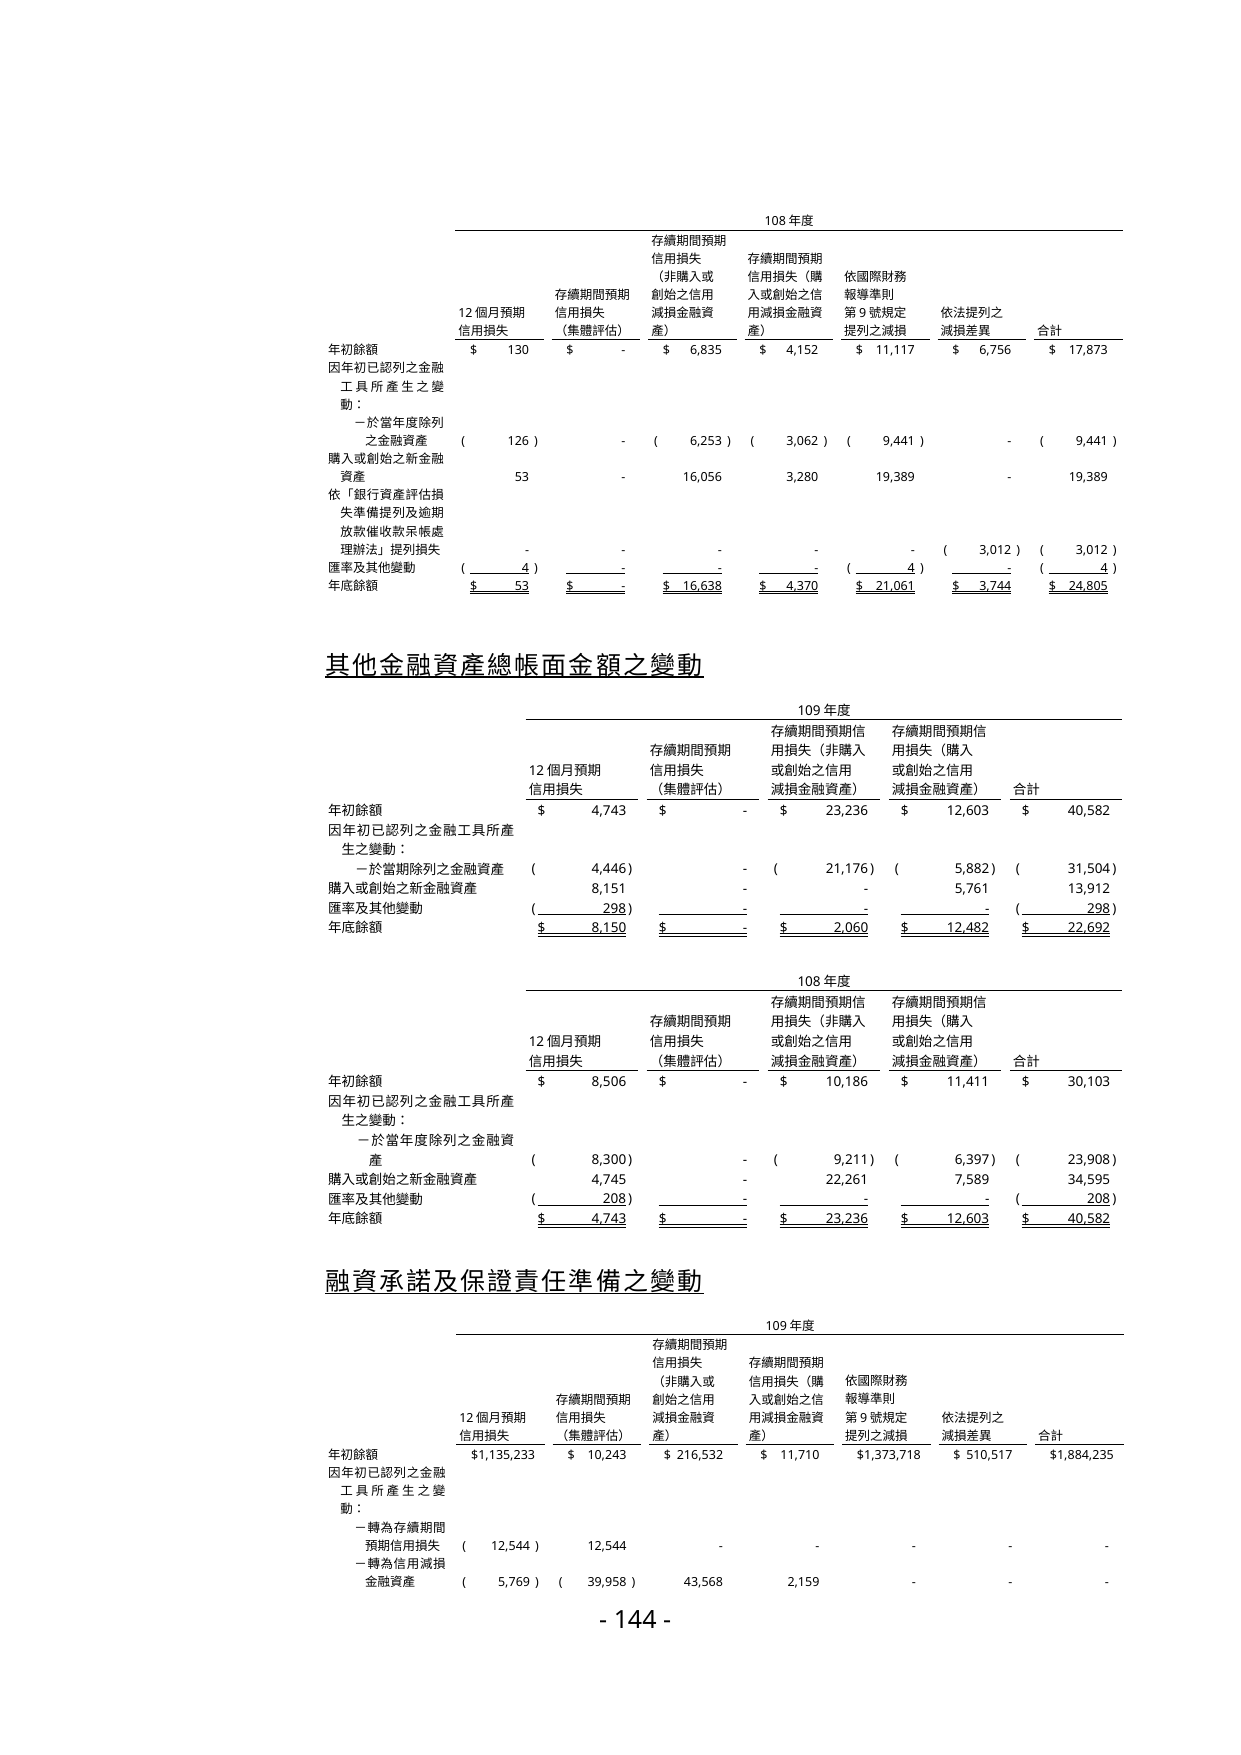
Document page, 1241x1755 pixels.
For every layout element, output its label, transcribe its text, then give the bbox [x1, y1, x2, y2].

table_cell 依法提列之 減損差異 [939, 1335, 1027, 1444]
table_cell 12,544 [553, 1518, 641, 1554]
table_cell 4,745 [526, 1169, 638, 1188]
table_cell [325, 990, 517, 1070]
table_cell [1026, 558, 1034, 576]
table_cell ( 8,300 ) [526, 1130, 638, 1169]
table_cell $ 40,582 [1010, 1208, 1122, 1227]
table_cell [638, 858, 647, 878]
table_cell 34,595 [1010, 1169, 1122, 1188]
table_cell [1026, 485, 1034, 558]
table_cell 依「銀行資產評估損失準備提列及逾期放款催收款呆帳處理辦法」提列損失 [325, 485, 447, 558]
table_cell [738, 1335, 746, 1444]
table_cell [1001, 858, 1010, 878]
table_cell [737, 449, 744, 485]
table_cell [640, 485, 648, 558]
table_cell [544, 413, 552, 449]
table_cell [1026, 339, 1034, 358]
table_cell - [842, 1554, 931, 1590]
table_cell [1001, 1070, 1010, 1090]
table_cell 存續期間預期信用損失（購入 或創始之信用 減損金融資產） [889, 991, 1001, 1070]
table_cell [517, 1188, 526, 1208]
table_cell 因年初已認列之金融工具所產生之變動： [325, 819, 517, 858]
table_cell 購入或創始之新金融資產 [325, 1169, 517, 1188]
table_cell ( 298 ) [526, 898, 638, 917]
table_cell 存續期間預期信用損失 （集體評估） [553, 1335, 641, 1444]
table_cell $ 40,582 [1010, 800, 1122, 819]
table_cell ( 39,958 ) [553, 1554, 641, 1590]
table_cell - [1035, 1554, 1123, 1590]
table_cell [1001, 1188, 1010, 1208]
table_cell ( 298 ) [1010, 898, 1122, 917]
table_cell [833, 359, 841, 413]
table_cell - [938, 558, 1026, 576]
table_cell [1001, 819, 1010, 858]
table_cell [638, 917, 647, 937]
table_cell [545, 1444, 553, 1463]
table_cell [1026, 413, 1034, 449]
table_cell 年初餘額 [325, 1444, 448, 1463]
table_cell [759, 878, 768, 897]
table_cell - [647, 858, 759, 878]
table_cell [1027, 1463, 1035, 1517]
table_cell [930, 231, 937, 339]
table_cell - [552, 485, 640, 558]
table_cell [759, 1188, 768, 1208]
table_cell [641, 1554, 649, 1590]
table_cell [517, 917, 526, 937]
table_cell [930, 485, 937, 558]
table_cell [737, 576, 744, 594]
table_cell [447, 359, 455, 413]
table_cell [1001, 799, 1010, 819]
table_cell ( 5,769 ) [456, 1554, 545, 1590]
table_cell [640, 413, 648, 449]
table_cell [448, 1334, 456, 1444]
table_cell [545, 1518, 553, 1554]
table_cell [880, 819, 889, 858]
table_cell - [768, 1188, 880, 1208]
table_cell $ 8,506 [526, 1071, 638, 1090]
table_cell - [842, 1518, 931, 1554]
table_cell [834, 1518, 842, 1554]
table_cell ( 4 ) [841, 558, 929, 576]
table_cell [640, 449, 648, 485]
table_cell $ 216,532 [649, 1445, 738, 1463]
table_cell [880, 1208, 889, 1227]
table_cell [517, 878, 526, 897]
table_cell 合計 [1034, 231, 1122, 339]
table_cell [517, 819, 526, 858]
table_cell [1026, 359, 1034, 413]
table_cell [738, 1554, 746, 1590]
table_cell 12個月預期 信用損失 [526, 720, 638, 798]
table_cell [544, 485, 552, 558]
table_cell 12個月預期 信用損失 [456, 1335, 545, 1444]
table_cell [640, 576, 648, 594]
table_cell - [745, 485, 833, 558]
table_cell [737, 558, 744, 576]
table_cell [517, 858, 526, 878]
table_cell [544, 359, 552, 413]
table_cell 依國際財務 報導準則 第9號規定 提列之減損 [841, 231, 929, 339]
table_cell [880, 858, 889, 878]
table_cell [638, 819, 647, 858]
table_cell - [552, 449, 640, 485]
table_cell - [1035, 1518, 1123, 1554]
table_cell [1027, 1335, 1035, 1444]
table_cell 因年初已認列之金融工具所產生之變動： [325, 359, 447, 413]
table_cell $ 12,603 [889, 800, 1001, 819]
table_cell [1035, 1463, 1123, 1517]
table_cell - [745, 558, 833, 576]
table_cell $ 510,517 [939, 1445, 1027, 1463]
table_cell - [648, 485, 737, 558]
table_cell ( 31,504 ) [1010, 858, 1122, 878]
table_cell [447, 413, 455, 449]
table_cell －於當期除列之金融資產 [325, 858, 517, 878]
table_cell 匯率及其他變動 [325, 558, 447, 576]
table_cell - [939, 1518, 1027, 1554]
table_cell $ - [647, 1208, 759, 1227]
table_cell [889, 819, 1001, 858]
table_cell [638, 1130, 647, 1169]
table_cell [638, 878, 647, 897]
table_header 109年度 [526, 700, 1122, 719]
table_cell 合計 [1010, 991, 1122, 1070]
table_cell [842, 1463, 931, 1517]
table_cell 16,056 [648, 449, 737, 485]
table_cell 存續期間預期信用損失（購入或創始之信用減損金融資產） [745, 231, 833, 339]
table_cell [1027, 1554, 1035, 1590]
table_header 108年度 [455, 211, 1122, 229]
table_cell [1001, 917, 1010, 937]
table_cell $ 2,060 [768, 917, 880, 937]
table_cell －於當年度除列之金融資產 [325, 413, 447, 449]
table_cell [517, 898, 526, 917]
table_cell [880, 720, 889, 798]
table_cell [746, 1463, 834, 1517]
table_header [448, 1316, 456, 1334]
table_cell [647, 819, 759, 858]
table_cell [517, 1208, 526, 1227]
table_cell 年初餘額 [325, 799, 517, 819]
table_cell [1026, 576, 1034, 594]
table_cell [759, 799, 768, 819]
table_cell [544, 558, 552, 576]
table_cell $ 11,710 [746, 1445, 834, 1463]
table_cell - [938, 413, 1026, 449]
table_cell [544, 339, 552, 358]
table_cell $ 22,692 [1010, 917, 1122, 937]
table_cell [759, 1070, 768, 1090]
table_cell ( 3,012 ) [938, 485, 1026, 558]
table_cell [447, 449, 455, 485]
table_cell [641, 1518, 649, 1554]
table_cell [1034, 359, 1122, 413]
table_cell ( 6,397 ) [889, 1130, 1001, 1169]
table_cell [447, 576, 455, 594]
table_cell $ 8,150 [526, 917, 638, 937]
table_cell [638, 1188, 647, 1208]
table_cell - [841, 485, 929, 558]
table_cell 53 [455, 449, 544, 485]
table_cell $ 1,884,235 [1035, 1445, 1123, 1463]
table_cell [517, 1090, 526, 1129]
table_cell - [648, 558, 737, 576]
table_cell $ 1,135,233 [456, 1445, 545, 1463]
table_cell [738, 1444, 746, 1463]
table_cell [759, 1130, 768, 1169]
table_cell [448, 1554, 456, 1590]
table_cell 存續期間預期信用損失（非購入 或創始之信用 減損金融資產） [768, 720, 880, 798]
table_cell [880, 1090, 889, 1129]
table_cell [939, 1463, 1027, 1517]
table_cell [737, 413, 744, 449]
table_cell - [552, 413, 640, 449]
table_cell [641, 1335, 649, 1444]
table_header [325, 211, 447, 229]
table_cell [931, 1518, 938, 1554]
table_cell [638, 1169, 647, 1188]
table_cell [833, 558, 841, 576]
table_cell ( 23,908 ) [1010, 1130, 1122, 1169]
table_cell 合計 [1035, 1335, 1123, 1444]
table_cell [640, 231, 648, 339]
table_header [517, 700, 526, 719]
table_cell [880, 1169, 889, 1188]
table_cell 購入或創始之新金融資產 [325, 449, 447, 485]
table_cell [526, 1090, 638, 1129]
table_cell [834, 1554, 842, 1590]
table_cell [1001, 720, 1010, 798]
table_cell 匯率及其他變動 [325, 1188, 517, 1208]
table_cell $ 24,805 [1034, 576, 1122, 594]
table_cell [641, 1444, 649, 1463]
table_cell [759, 1169, 768, 1188]
table_cell [738, 1518, 746, 1554]
table_cell [1026, 449, 1034, 485]
table_cell $ - [647, 1071, 759, 1090]
table_cell [638, 1090, 647, 1129]
table_cell [647, 1090, 759, 1129]
table_cell - [647, 878, 759, 897]
table_cell ( 3,062 ) [745, 413, 833, 449]
table_cell [517, 1070, 526, 1090]
table_cell - [647, 1169, 759, 1188]
table_cell [841, 359, 929, 413]
table_cell [544, 231, 552, 339]
table_cell [833, 485, 841, 558]
table_cell - [647, 898, 759, 917]
table_cell $ 3,744 [938, 576, 1026, 594]
text 其他金融資產總帳面金額之變動 [325, 645, 1122, 681]
table_cell [833, 413, 841, 449]
table_cell - [938, 449, 1026, 485]
table_cell 因年初已認列之金融工具所產生之變動： [325, 1463, 448, 1517]
table_cell [768, 819, 880, 858]
table_cell [1027, 1444, 1035, 1463]
table_cell [448, 1463, 456, 1517]
table_cell ( 3,012 ) [1034, 485, 1122, 558]
table_cell [880, 1130, 889, 1169]
table_cell [526, 819, 638, 858]
table_header [447, 211, 455, 229]
table_header [325, 700, 517, 719]
table_cell [638, 898, 647, 917]
table_cell 購入或創始之新金融資產 [325, 878, 517, 897]
table_cell [889, 1090, 1001, 1129]
table_cell [1010, 1090, 1122, 1129]
table_cell [930, 576, 937, 594]
table_cell [737, 231, 744, 339]
table_cell [447, 339, 455, 358]
table_cell [880, 799, 889, 819]
table_cell 12個月預期 信用損失 [455, 231, 544, 339]
table_cell - [889, 1188, 1001, 1208]
table_cell 存續期間預期信用損失（非購入 或創始之信用 減損金融資產） [768, 991, 880, 1070]
table_cell 依法提列之 減損差異 [938, 231, 1026, 339]
table_cell [759, 898, 768, 917]
table_cell $ 16,638 [648, 576, 737, 594]
table_cell 19,389 [841, 449, 929, 485]
table_cell 存續期間預期信用損失（購入 或創始之信用 減損金融資產） [889, 720, 1001, 798]
table_cell $ 10,243 [553, 1445, 641, 1463]
table_cell [640, 359, 648, 413]
table_cell $ 4,743 [526, 1208, 638, 1227]
table_cell [456, 1463, 545, 1517]
table_cell 存續期間預期 信用損失 （集體評估） [647, 991, 759, 1070]
table_cell [745, 359, 833, 413]
table_cell 13,912 [1010, 878, 1122, 897]
table_cell $ - [647, 800, 759, 819]
table_cell [833, 231, 841, 339]
table_cell [1027, 1518, 1035, 1554]
table_cell [638, 1208, 647, 1227]
table_cell $ 30,103 [1010, 1071, 1122, 1090]
table_cell [638, 720, 647, 798]
table_cell [517, 1130, 526, 1169]
table_cell - [455, 485, 544, 558]
table_cell [325, 230, 447, 339]
table_cell [545, 1554, 553, 1590]
table_cell $ 12,603 [889, 1208, 1001, 1227]
table_cell 年底餘額 [325, 1208, 517, 1227]
table_cell －轉為存續期間預期信用損失 [325, 1518, 448, 1554]
table_cell [931, 1444, 938, 1463]
table_header [517, 971, 526, 990]
table_cell [880, 898, 889, 917]
table_cell ( 9,441 ) [841, 413, 929, 449]
table_cell ( 4,446 ) [526, 858, 638, 878]
table_cell [737, 339, 744, 358]
table_cell ( 5,882 ) [889, 858, 1001, 878]
table_cell [325, 719, 517, 798]
table_cell [448, 1444, 456, 1463]
table_cell [834, 1444, 842, 1463]
table_cell [545, 1335, 553, 1444]
table_cell [1001, 1169, 1010, 1188]
table_cell [737, 485, 744, 558]
table_cell ( 208 ) [1010, 1188, 1122, 1208]
table_cell [768, 1090, 880, 1129]
table_cell [931, 1554, 938, 1590]
table_cell [544, 449, 552, 485]
table_cell 年底餘額 [325, 917, 517, 937]
table_cell [833, 339, 841, 358]
table_cell [930, 359, 937, 413]
table_header [325, 1316, 448, 1334]
table_cell $ 6,756 [938, 340, 1026, 358]
table_cell - [889, 898, 1001, 917]
table_cell - [552, 558, 640, 576]
table_cell $ 11,117 [841, 340, 929, 358]
table_cell [1001, 1090, 1010, 1129]
table_cell $ 23,236 [768, 1208, 880, 1227]
table_cell [834, 1463, 842, 1517]
table_cell [517, 990, 526, 1070]
table_cell [1001, 898, 1010, 917]
table_cell [638, 991, 647, 1070]
table_cell [638, 799, 647, 819]
table_cell [325, 1334, 448, 1444]
table_cell [638, 1070, 647, 1090]
table_cell $ - [552, 340, 640, 358]
table_cell [448, 1518, 456, 1554]
table_cell [447, 230, 455, 339]
table_cell 存續期間預期 信用損失 （集體評估） [647, 720, 759, 798]
table_cell [455, 359, 544, 413]
table_cell 存續期間預期信用損失 （非購入或 創始之信用 減損金融資產） [649, 1335, 738, 1444]
table_cell [447, 485, 455, 558]
table_cell [880, 991, 889, 1070]
table_cell [640, 558, 648, 576]
table_cell [834, 1335, 842, 1444]
table_cell [553, 1463, 641, 1517]
table_cell 5,761 [889, 878, 1001, 897]
table_cell [1001, 878, 1010, 897]
table_cell 合計 [1010, 720, 1122, 798]
table_cell $ 12,482 [889, 917, 1001, 937]
table_cell [641, 1463, 649, 1517]
table_cell 年初餘額 [325, 339, 447, 358]
table_cell 12個月預期 信用損失 [526, 991, 638, 1070]
table_cell 年底餘額 [325, 576, 447, 594]
table_cell 匯率及其他變動 [325, 898, 517, 917]
table_cell [517, 799, 526, 819]
table_cell 因年初已認列之金融工具所產生之變動： [325, 1090, 517, 1129]
table_cell 存續期間預期信用損失 （非購入或 創始之信用 減損金融資產） [648, 231, 737, 339]
table_cell 依國際財務 報導準則 第9號規定 提列之減損 [842, 1335, 931, 1444]
table_cell 存續期間預期信用損失 （集體評估） [552, 231, 640, 339]
table_cell 43,568 [649, 1554, 738, 1590]
table_cell [640, 339, 648, 358]
table_cell [517, 719, 526, 798]
table_cell $ - [647, 917, 759, 937]
table_cell [931, 1463, 938, 1517]
table_cell - [768, 878, 880, 897]
table_cell [880, 1188, 889, 1208]
table_cell [930, 558, 937, 576]
table_cell $ 130 [455, 340, 544, 358]
table_cell [759, 991, 768, 1070]
table_cell $ 6,835 [648, 340, 737, 358]
table_cell 22,261 [768, 1169, 880, 1188]
table_cell - [746, 1518, 834, 1554]
table_cell $ - [552, 576, 640, 594]
table_cell ( 6,253 ) [648, 413, 737, 449]
table_cell [552, 359, 640, 413]
table_cell $ 4,152 [745, 340, 833, 358]
table_cell [938, 359, 1026, 413]
table_cell 年初餘額 [325, 1070, 517, 1090]
table_cell [833, 576, 841, 594]
table_cell [447, 558, 455, 576]
table_cell [759, 819, 768, 858]
table_cell [545, 1463, 553, 1517]
table_cell $ 21,061 [841, 576, 929, 594]
table_cell 8,151 [526, 878, 638, 897]
table_cell 3,280 [745, 449, 833, 485]
table_cell [1026, 231, 1034, 339]
table_cell 7,589 [889, 1169, 1001, 1188]
table_cell ( 9,441 ) [1034, 413, 1122, 449]
table_cell [759, 1208, 768, 1227]
table_cell ( 12,544 ) [456, 1518, 545, 1554]
table_cell ( 208 ) [526, 1188, 638, 1208]
table_cell [930, 339, 937, 358]
table_cell - [647, 1188, 759, 1208]
table_cell $ 10,186 [768, 1071, 880, 1090]
table_cell [737, 359, 744, 413]
table_cell [759, 720, 768, 798]
table_cell $ 11,411 [889, 1071, 1001, 1090]
table_cell －轉為信用減損金融資產 [325, 1554, 448, 1590]
table_cell ( 4 ) [455, 558, 544, 576]
table_cell [833, 449, 841, 485]
table_header [325, 971, 517, 990]
table_cell $ 53 [455, 576, 544, 594]
table_cell [931, 1335, 938, 1444]
table_cell [648, 359, 737, 413]
table_cell [517, 1169, 526, 1188]
table_header 108年度 [526, 971, 1122, 990]
table_cell ( 9,211 ) [768, 1130, 880, 1169]
table_cell [1001, 1130, 1010, 1169]
table_cell [759, 858, 768, 878]
table_cell ( 21,176 ) [768, 858, 880, 878]
table_cell 2,159 [746, 1554, 834, 1590]
table_cell ( 4 ) [1034, 558, 1122, 576]
table_cell 存續期間預期信用損失（購入或創始之信用減損金融資產） [746, 1335, 834, 1444]
table_cell [880, 917, 889, 937]
table_cell ( 126 ) [455, 413, 544, 449]
table_cell [1001, 991, 1010, 1070]
table_cell －於當年度除列之金融資產 [325, 1130, 517, 1169]
table_cell $ 17,873 [1034, 340, 1122, 358]
table_cell - [649, 1518, 738, 1554]
table_cell [544, 576, 552, 594]
table_cell $ 23,236 [768, 800, 880, 819]
table_cell [880, 878, 889, 897]
table_cell [738, 1463, 746, 1517]
table_cell [930, 413, 937, 449]
table_header 109年度 [456, 1316, 1123, 1334]
table_cell [759, 917, 768, 937]
table_cell [1010, 819, 1122, 858]
table_cell 19,389 [1034, 449, 1122, 485]
table_cell [930, 449, 937, 485]
table_cell - [939, 1554, 1027, 1590]
table_cell $ 4,370 [745, 576, 833, 594]
table_cell [649, 1463, 738, 1517]
table_cell [1001, 1208, 1010, 1227]
table_cell - [768, 898, 880, 917]
table_cell $ 4,743 [526, 800, 638, 819]
table_cell [880, 1070, 889, 1090]
text 融資承諾及保證責任準備之變動 [325, 1262, 1122, 1298]
table_cell [759, 1090, 768, 1129]
table_cell $ 1,373,718 [842, 1445, 931, 1463]
table_cell - [647, 1130, 759, 1169]
